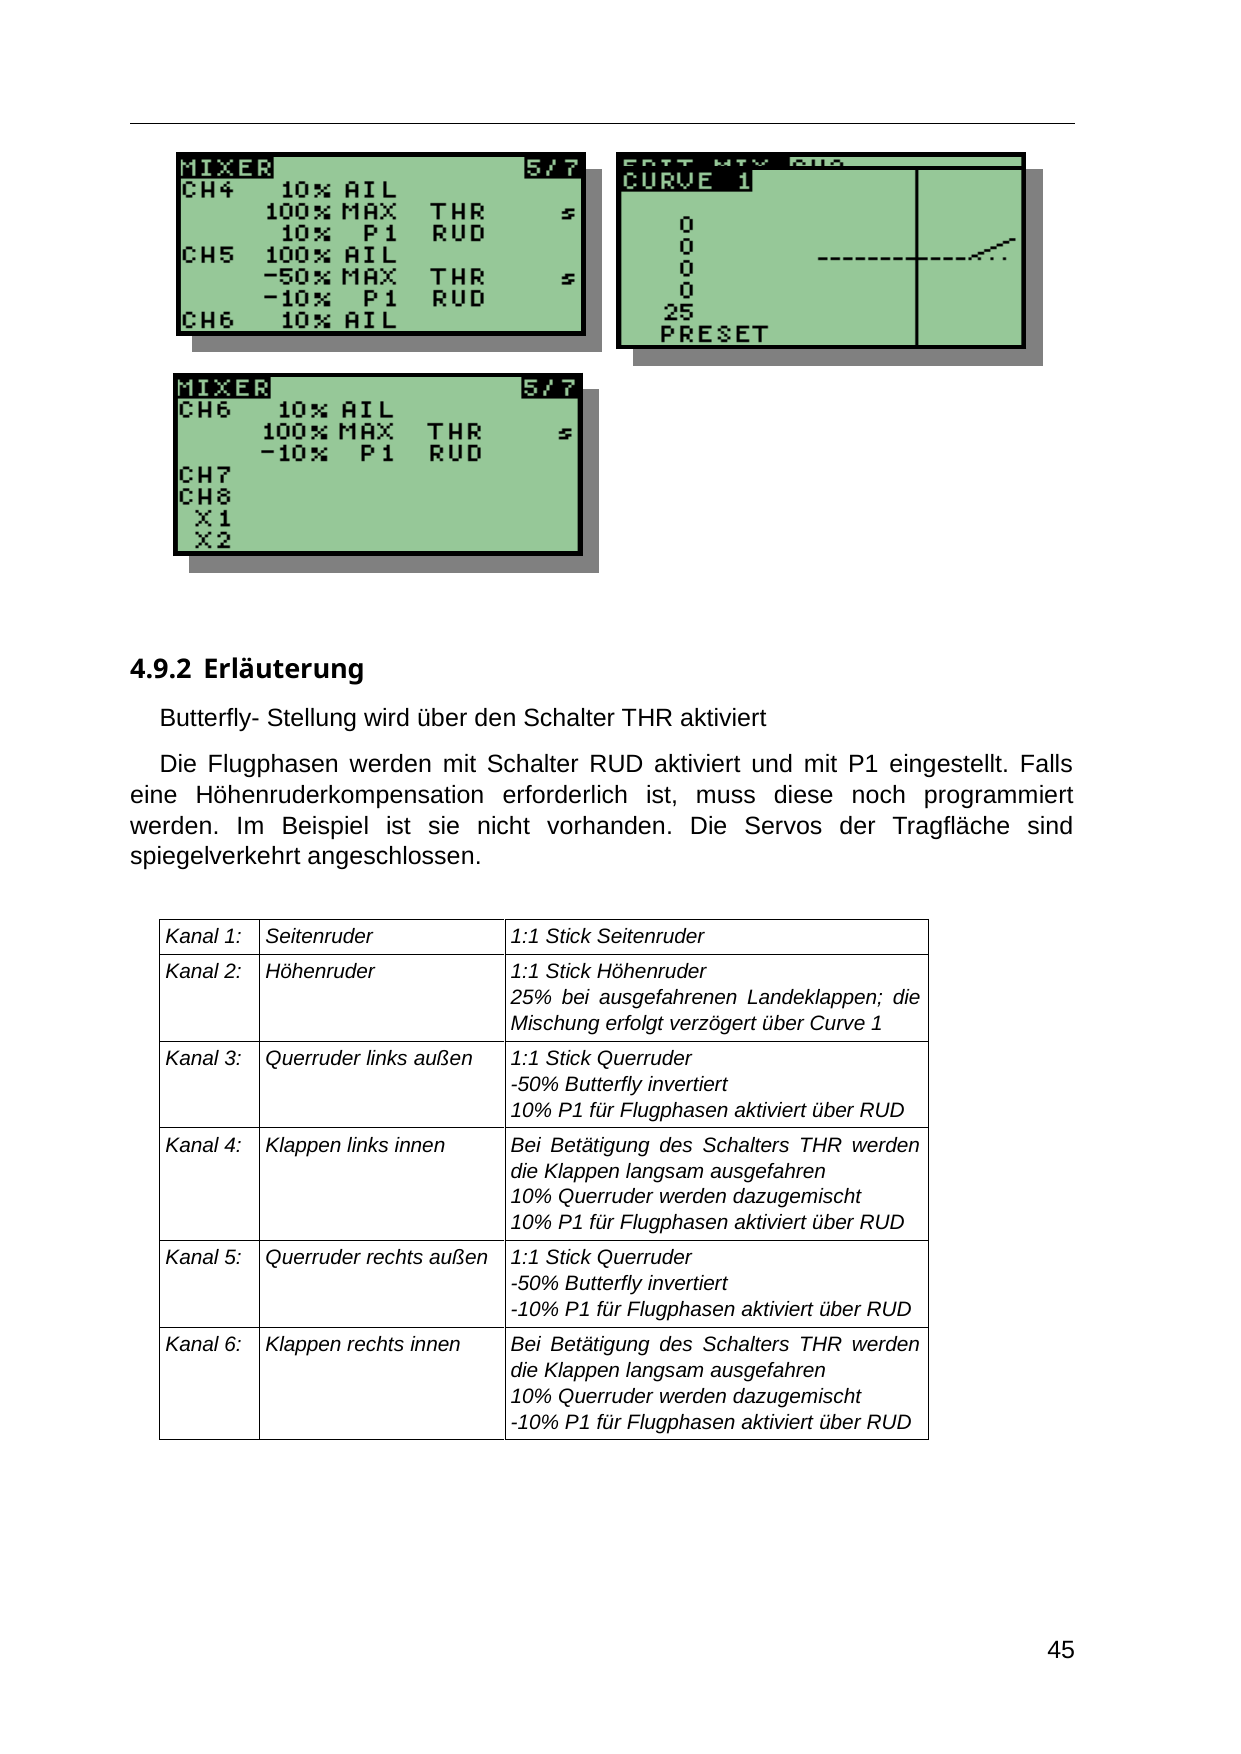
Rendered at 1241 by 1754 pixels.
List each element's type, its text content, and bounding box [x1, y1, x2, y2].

table_cell Kanal 5: [160, 1241, 259, 1327]
table_header Seitenruder [260, 920, 504, 954]
table_cell 1:1 Stick Querruder -50% Butterfly invertiert 10% P1 für Flugphasen aktiviert über RUD [506, 1042, 928, 1127]
table_cell Höhenruder [260, 955, 504, 1041]
table_cell Bei Betätigung des Schalters THR werden die Klappen langsam ausgefahren 10% Querruder werden dazugemischt -10% P1 für Flugphasen aktiviert über RUD [506, 1328, 928, 1439]
table_header Kanal 1: [160, 920, 259, 954]
table_cell Kanal 6: [160, 1328, 259, 1439]
table_cell 1:1 Stick Querruder -50% Butterfly invertiert -10% P1 für Flugphasen aktiviert über RUD [506, 1241, 928, 1327]
picture [180, 157, 581, 331]
table_cell Querruder rechts außen [260, 1241, 504, 1327]
table_cell Klappen rechts innen [260, 1328, 504, 1439]
table_cell Bei Betätigung des Schalters THR werden die Klappen langsam ausgefahren 10% Querruder werden dazugemischt 10% P1 für Flugphasen aktiviert über RUD [506, 1128, 928, 1240]
text Butterfly- Stellung wird über den Schalter THR aktiviert [130, 704, 1075, 732]
picture [621, 170, 1022, 345]
picture [621, 157, 1022, 166]
text Die Flugphasen werden mit Schalter RUD aktiviert und mit P1 eingestellt. Falls eine Höhenruderkompensation erforderlich ist, muss diese noch programmiert werden. Im Beispiel ist sie nicht vorhanden. Die Servos der Tragfläche sind spiegelverkehrt angeschlossen. [130, 750, 1075, 870]
table_cell Querruder links außen [260, 1042, 504, 1127]
table_cell Kanal 4: [160, 1128, 259, 1240]
table_cell 1:1 Stick Höhenruder 25% bei ausgefahrenen Landeklappen; die Mischung erfolgt verzögert über Curve 1 [506, 955, 928, 1041]
picture [177, 377, 578, 551]
table_header 1:1 Stick Seitenruder [506, 920, 928, 954]
table_cell Klappen links innen [260, 1128, 504, 1240]
table_cell Kanal 3: [160, 1042, 259, 1127]
table_cell Kanal 2: [160, 955, 259, 1041]
subtitle Erläuterung [130, 649, 1075, 686]
